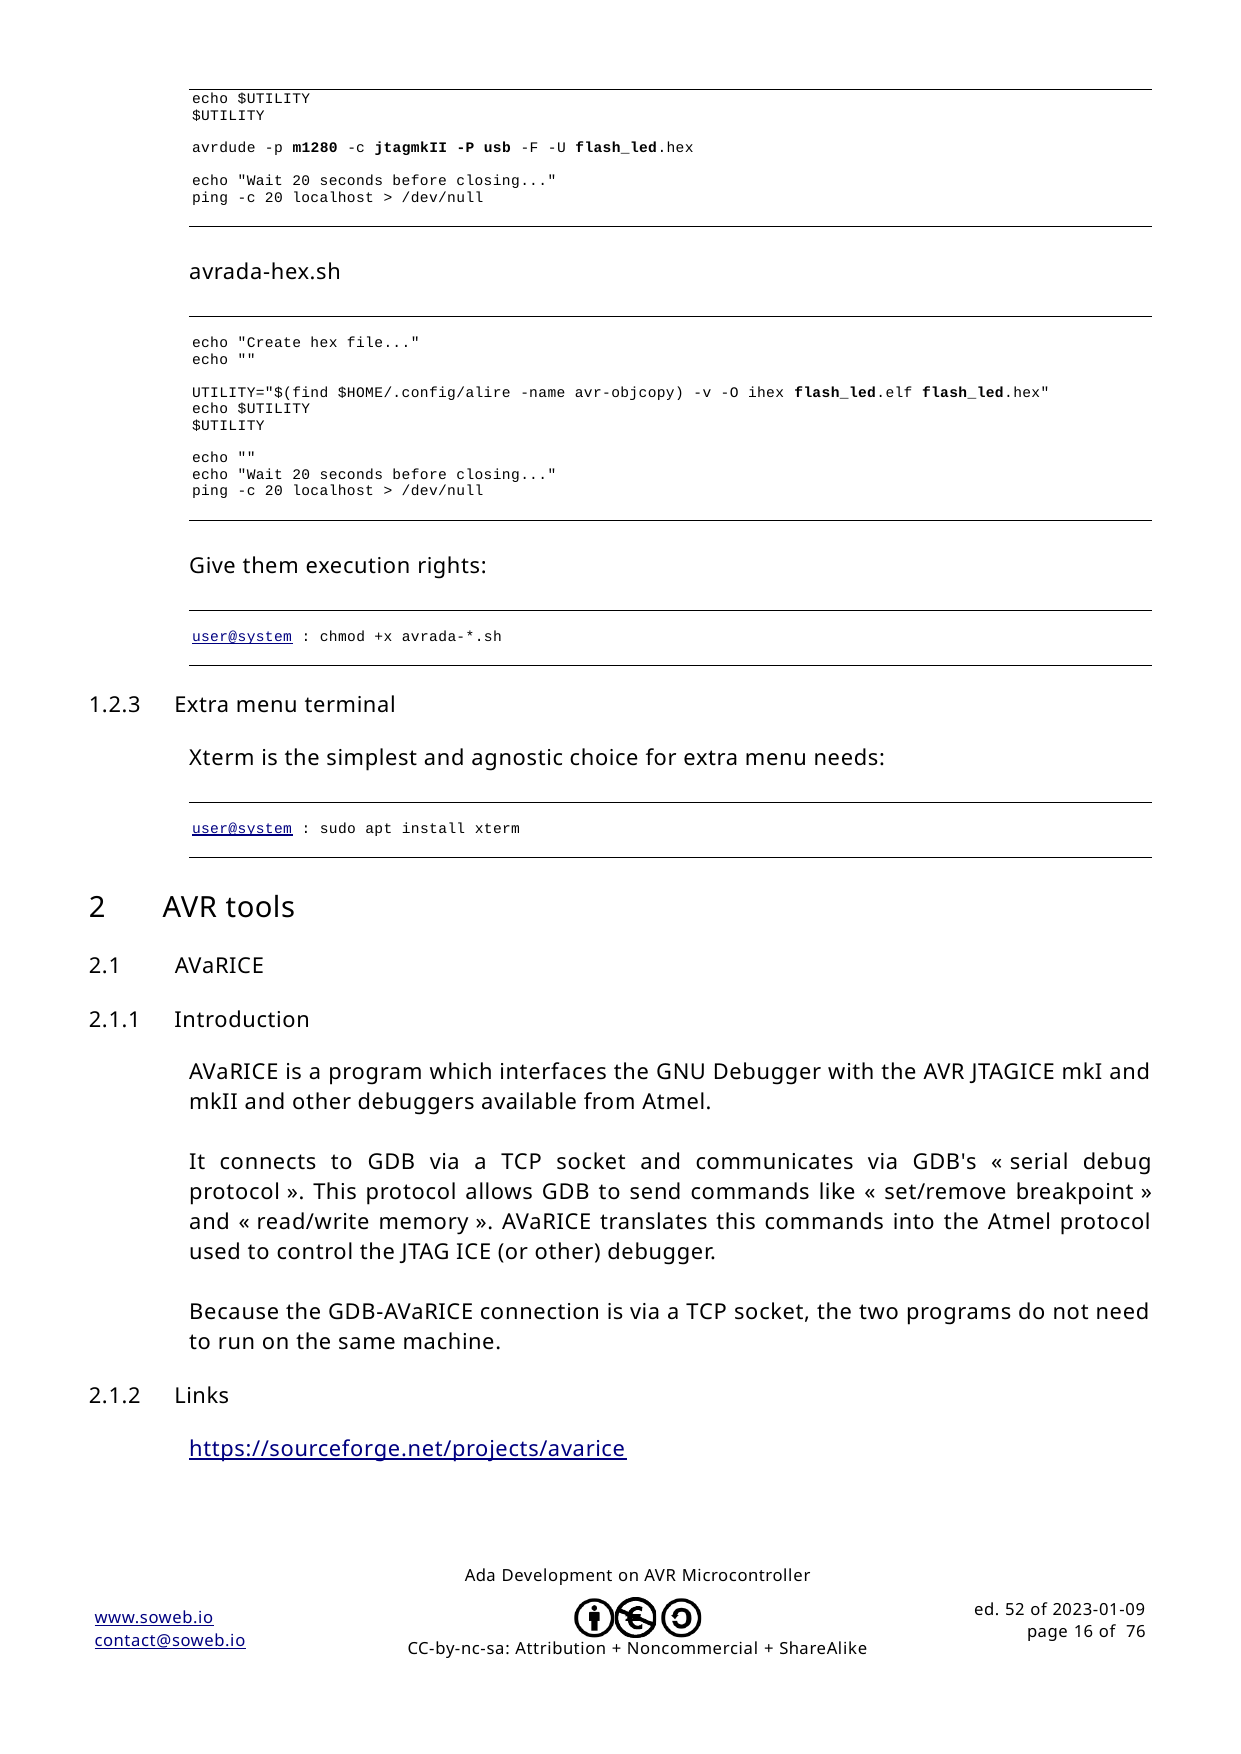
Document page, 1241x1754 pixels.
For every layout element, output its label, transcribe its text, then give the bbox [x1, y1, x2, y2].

subtitle Links [88, 1380, 1152, 1421]
subtitle Introduction [88, 1003, 1152, 1044]
list echo "Wait 20 seconds before closing..." [189, 464, 1152, 481]
subtitle Extra menu terminal [88, 689, 1152, 730]
list ping -c 20 localhost > /dev/null [189, 187, 1152, 226]
list $UTILITY [189, 105, 1152, 124]
list echo "Create hex file..." [189, 317, 1152, 349]
list echo "" [189, 349, 1152, 369]
list avrdude -p m1280 -c jtagmkII -P usb -F -U flash_led.hex [189, 138, 1152, 157]
list UTILITY="$(find $HOME/.config/alire -name avr-objcopy) -v -O ihex flash_led.elf flash_led.hex" [189, 382, 1152, 398]
picture [573, 1597, 657, 1638]
subtitle AVR tools [88, 887, 1152, 926]
picture [660, 1597, 702, 1638]
list user@system : chmod +x avrada-*.sh [189, 611, 1152, 665]
list user@system : sudo apt install xterm [189, 803, 1152, 857]
list ping -c 20 localhost > /dev/null [189, 481, 1152, 520]
subtitle AVaRICE [88, 950, 1152, 980]
text Give them execution rights: [189, 550, 1152, 580]
list $UTILITY [189, 415, 1152, 434]
list echo $UTILITY [189, 398, 1152, 415]
text https://sourceforge.net/projects/avarice [189, 1433, 1152, 1463]
text It connects to GDB via a TCP socket and communicates via GDB's « serial debug protocol ». This protocol allows GDB to send commands like « set/remove breakpoint » and « read/write memory ». AVaRICE translates this commands into the Atmel protocol used to control the JTAG ICE (or other) debugger. [189, 1146, 1152, 1266]
list echo "" [189, 448, 1152, 464]
list echo $UTILITY [189, 90, 1152, 105]
text avrada-hex.sh [189, 256, 1152, 286]
list echo "Wait 20 seconds before closing..." [189, 171, 1152, 187]
text AVaRICE is a program which interfaces the GNU Debugger with the AVR JTAGICE mkI and mkII and other debuggers available from Atmel. [189, 1056, 1152, 1116]
text Xterm is the simplest and agnostic choice for extra menu needs: [189, 742, 1152, 772]
text Because the GDB-AVaRICE connection is via a TCP socket, the two programs do not need to run on the same machine. [189, 1296, 1152, 1356]
